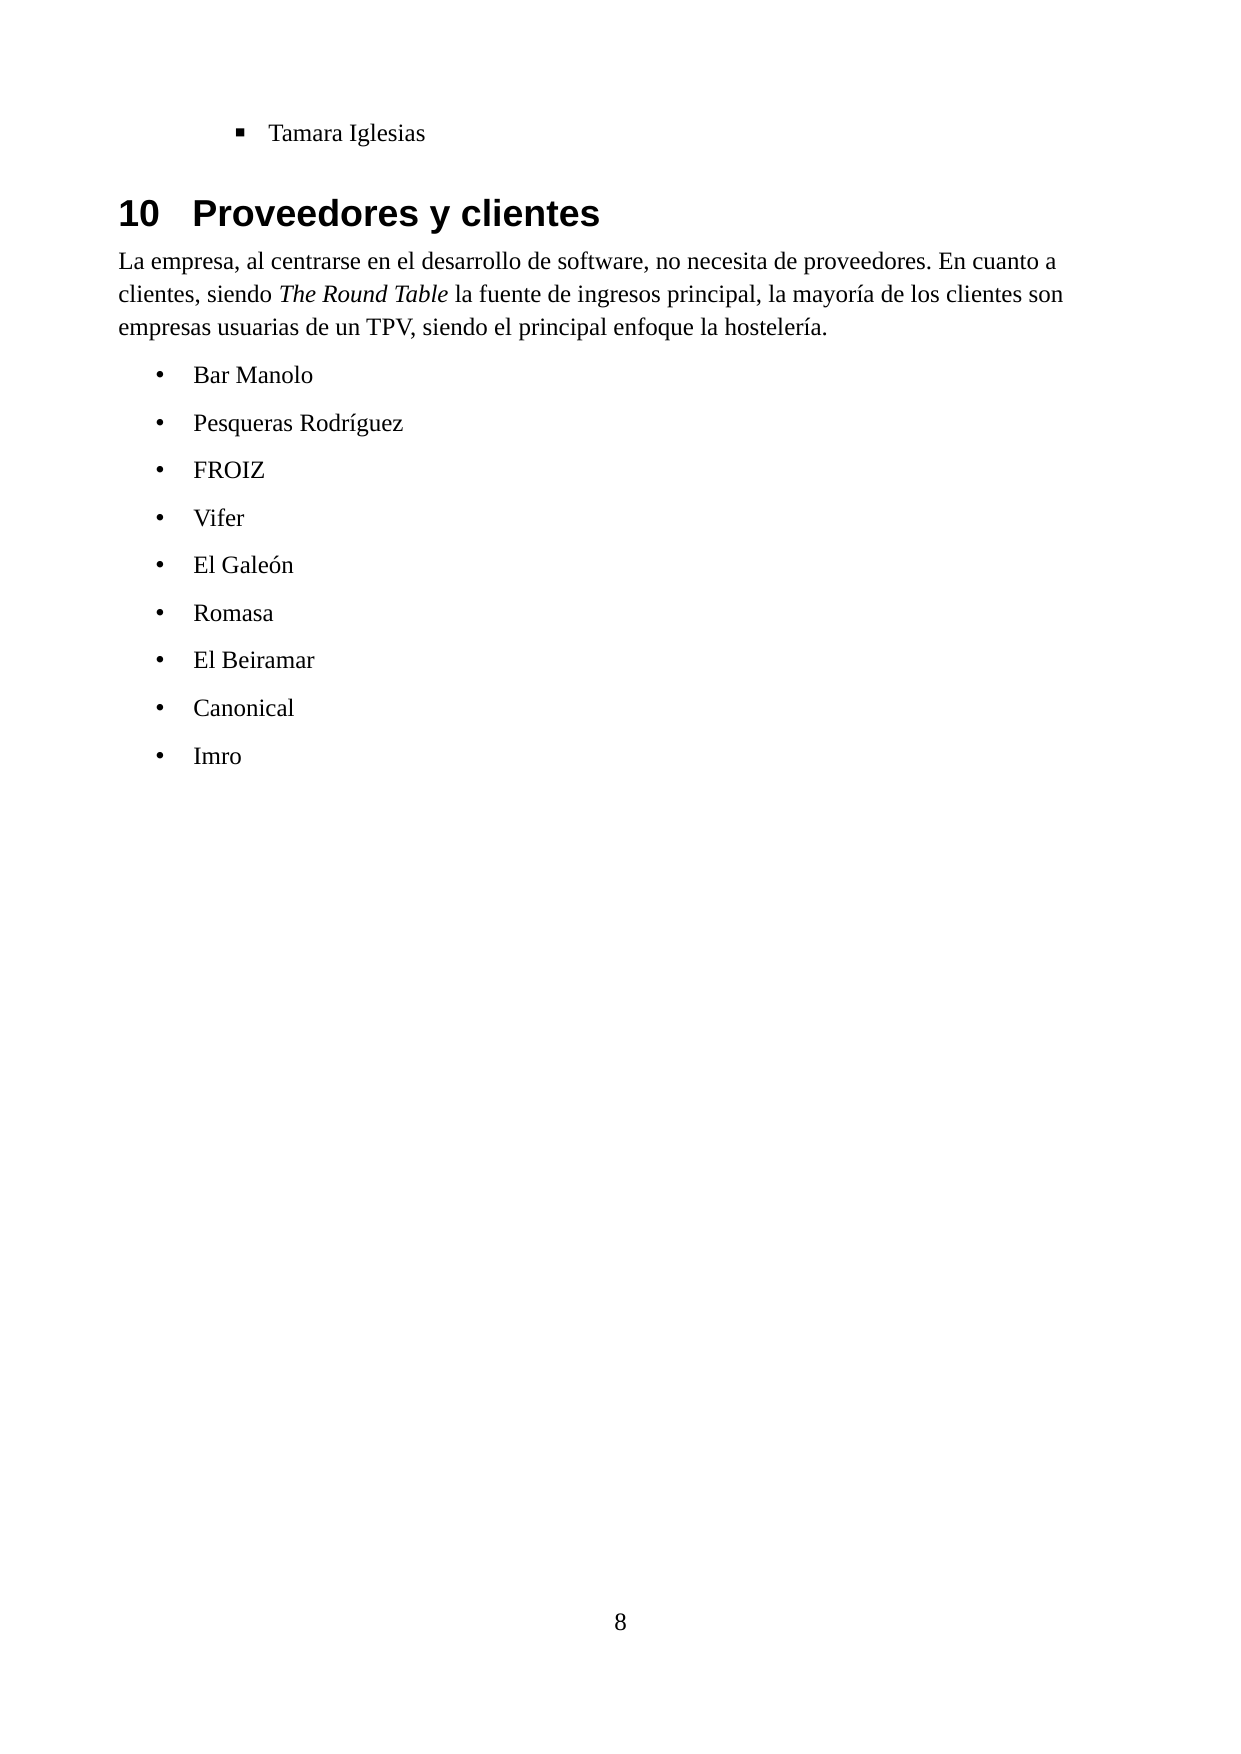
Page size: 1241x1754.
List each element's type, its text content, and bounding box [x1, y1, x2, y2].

list Imro [156, 741, 1122, 769]
list El Beiramar [156, 646, 1122, 674]
list Bar Manolo [156, 360, 1122, 389]
list Vifer [156, 503, 1122, 532]
text La empresa, al centrarse en el desarrollo de software, no necesita de proveedores. En cuanto a clientes, siendo The Round Table la fuente de ingresos principal, la mayoría de los clientes son empresas usuarias de un TPV, siendo el principal enfoque la hostelería. [118, 246, 1122, 341]
subtitle Proveedores y clientes [118, 191, 1122, 234]
list Canonical [156, 693, 1122, 722]
list Pesqueras Rodríguez [156, 408, 1122, 436]
list Romasa [156, 598, 1122, 627]
list Tamara Iglesias [231, 118, 1122, 147]
list El Galeón [156, 550, 1122, 579]
list FROIZ [156, 455, 1122, 484]
